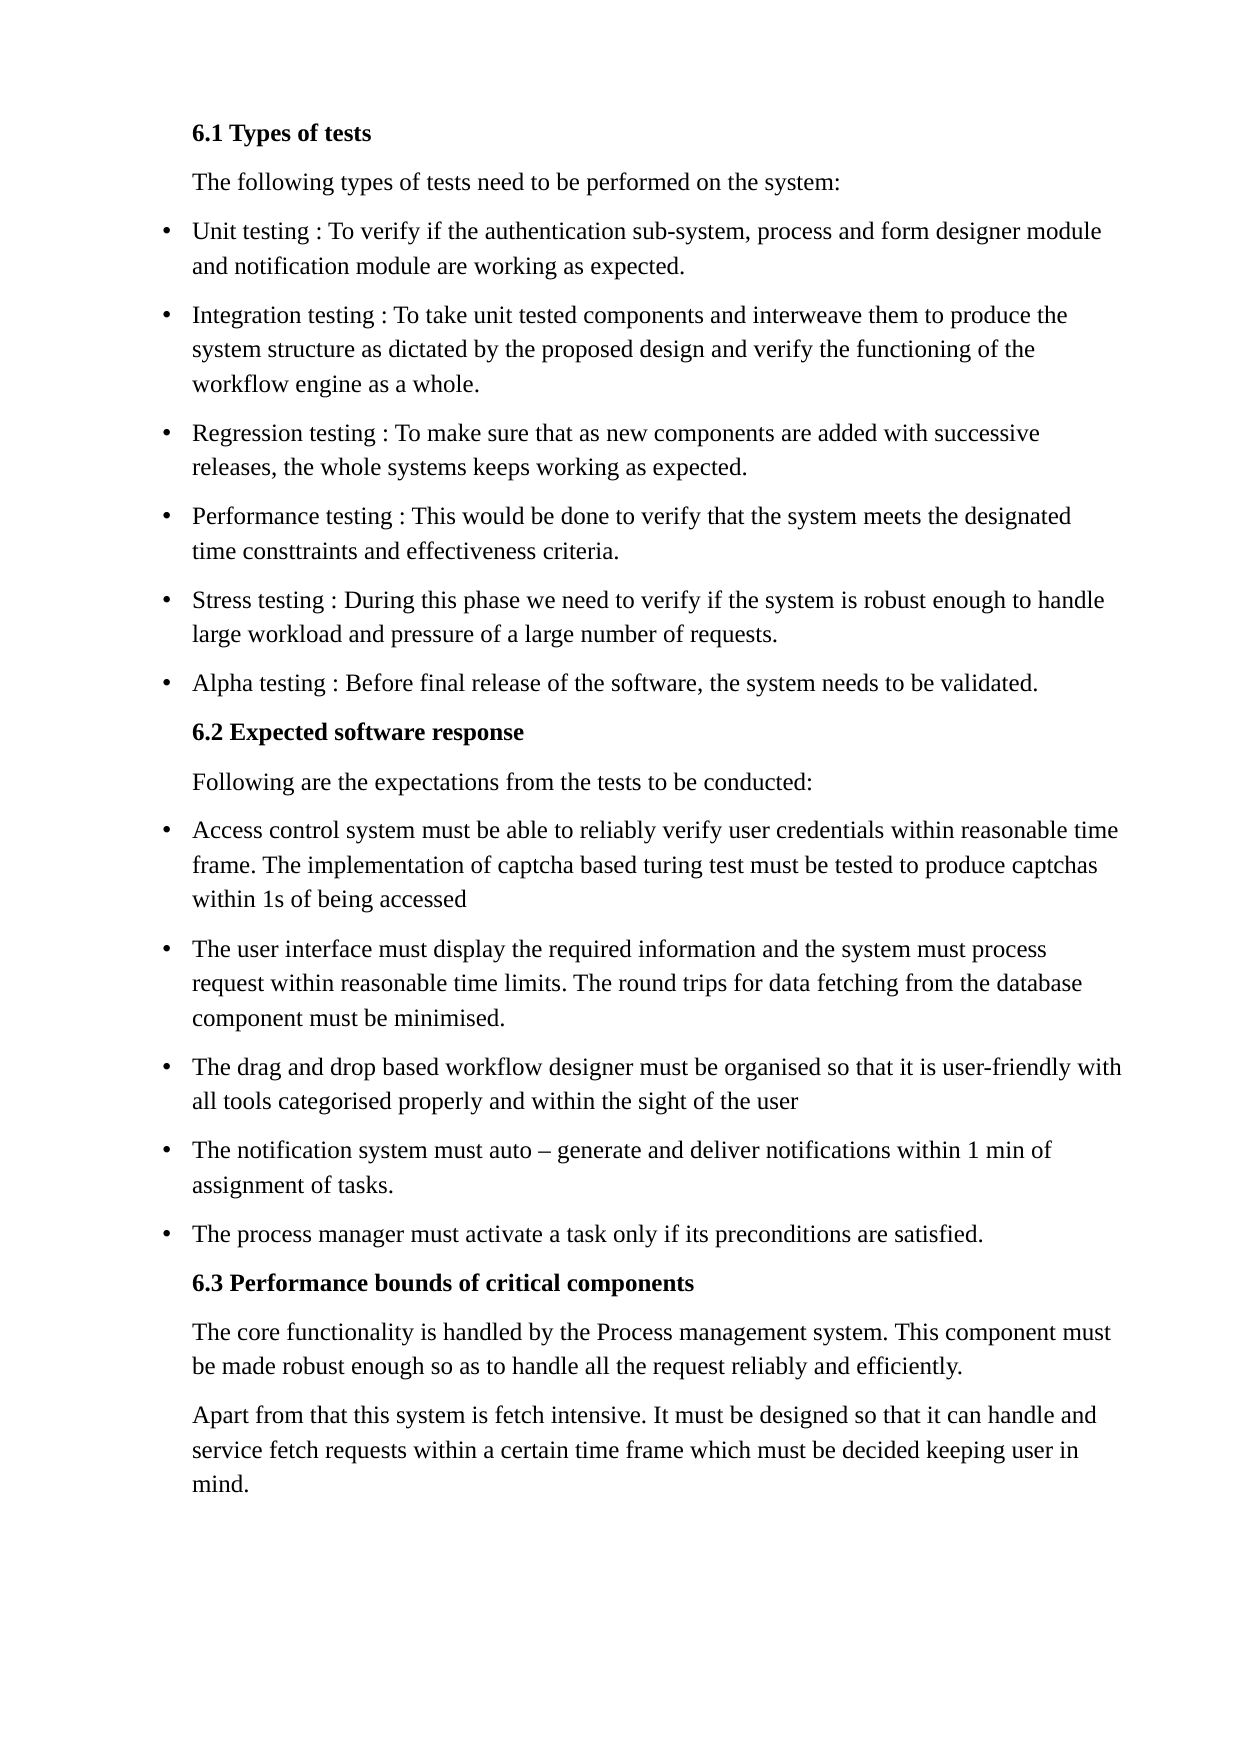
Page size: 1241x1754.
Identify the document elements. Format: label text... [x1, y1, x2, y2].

list The process manager must activate a task only if its preconditions are satisfied. [162, 1219, 1122, 1247]
list The notification system must auto – generate and deliver notifications within 1 min of assignment of tasks. [162, 1135, 1122, 1198]
list Stress testing : During this phase we need to verify if the system is robust enough to handle large workload and pressure of a large number of requests. [162, 585, 1122, 648]
list The drag and drop based workflow designer must be organised so that it is user-friendly with all tools categorised properly and within the sight of the user [162, 1052, 1122, 1115]
list 6.1 Types of tests [162, 118, 1122, 147]
list Alpha testing : Before final release of the software, the system needs to be validated. [162, 668, 1122, 697]
list Following are the expectations from the tests to be conducted: [162, 767, 1122, 795]
list The following types of tests need to be performed on the system: [162, 167, 1122, 196]
list The core functionality is handled by the Process management system. This component must be made robust enough so as to handle all the request reliably and efficiently. [162, 1317, 1122, 1380]
list Regression testing : To make sure that as new components are added with successive releases, the whole systems keeps working as expected. [162, 418, 1122, 481]
list 6.3 Performance bounds of critical components [162, 1268, 1122, 1297]
list The user interface must display the required information and the system must process request within reasonable time limits. The round trips for data fetching from the database component must be minimised. [162, 934, 1122, 1031]
list Integration testing : To take unit tested components and interweave them to produce the system structure as dictated by the proposed design and verify the functioning of the workflow engine as a whole. [162, 300, 1122, 397]
list Unit testing : To verify if the authentication sub-system, process and form designer module and notification module are working as expected. [162, 216, 1122, 279]
list Access control system must be able to reliably verify user credentials within reasonable time frame. The implementation of captcha based turing test must be tested to produce captchas within 1s of being accessed [162, 816, 1122, 913]
list 6.2 Expected software response [162, 717, 1122, 746]
list Apart from that this system is fetch intensive. It must be designed so that it can handle and service fetch requests within a certain time frame which must be decided keeping user in mind. [162, 1400, 1122, 1498]
list Performance testing : This would be done to verify that the system meets the designated time consttraints and effectiveness criteria. [162, 501, 1122, 564]
